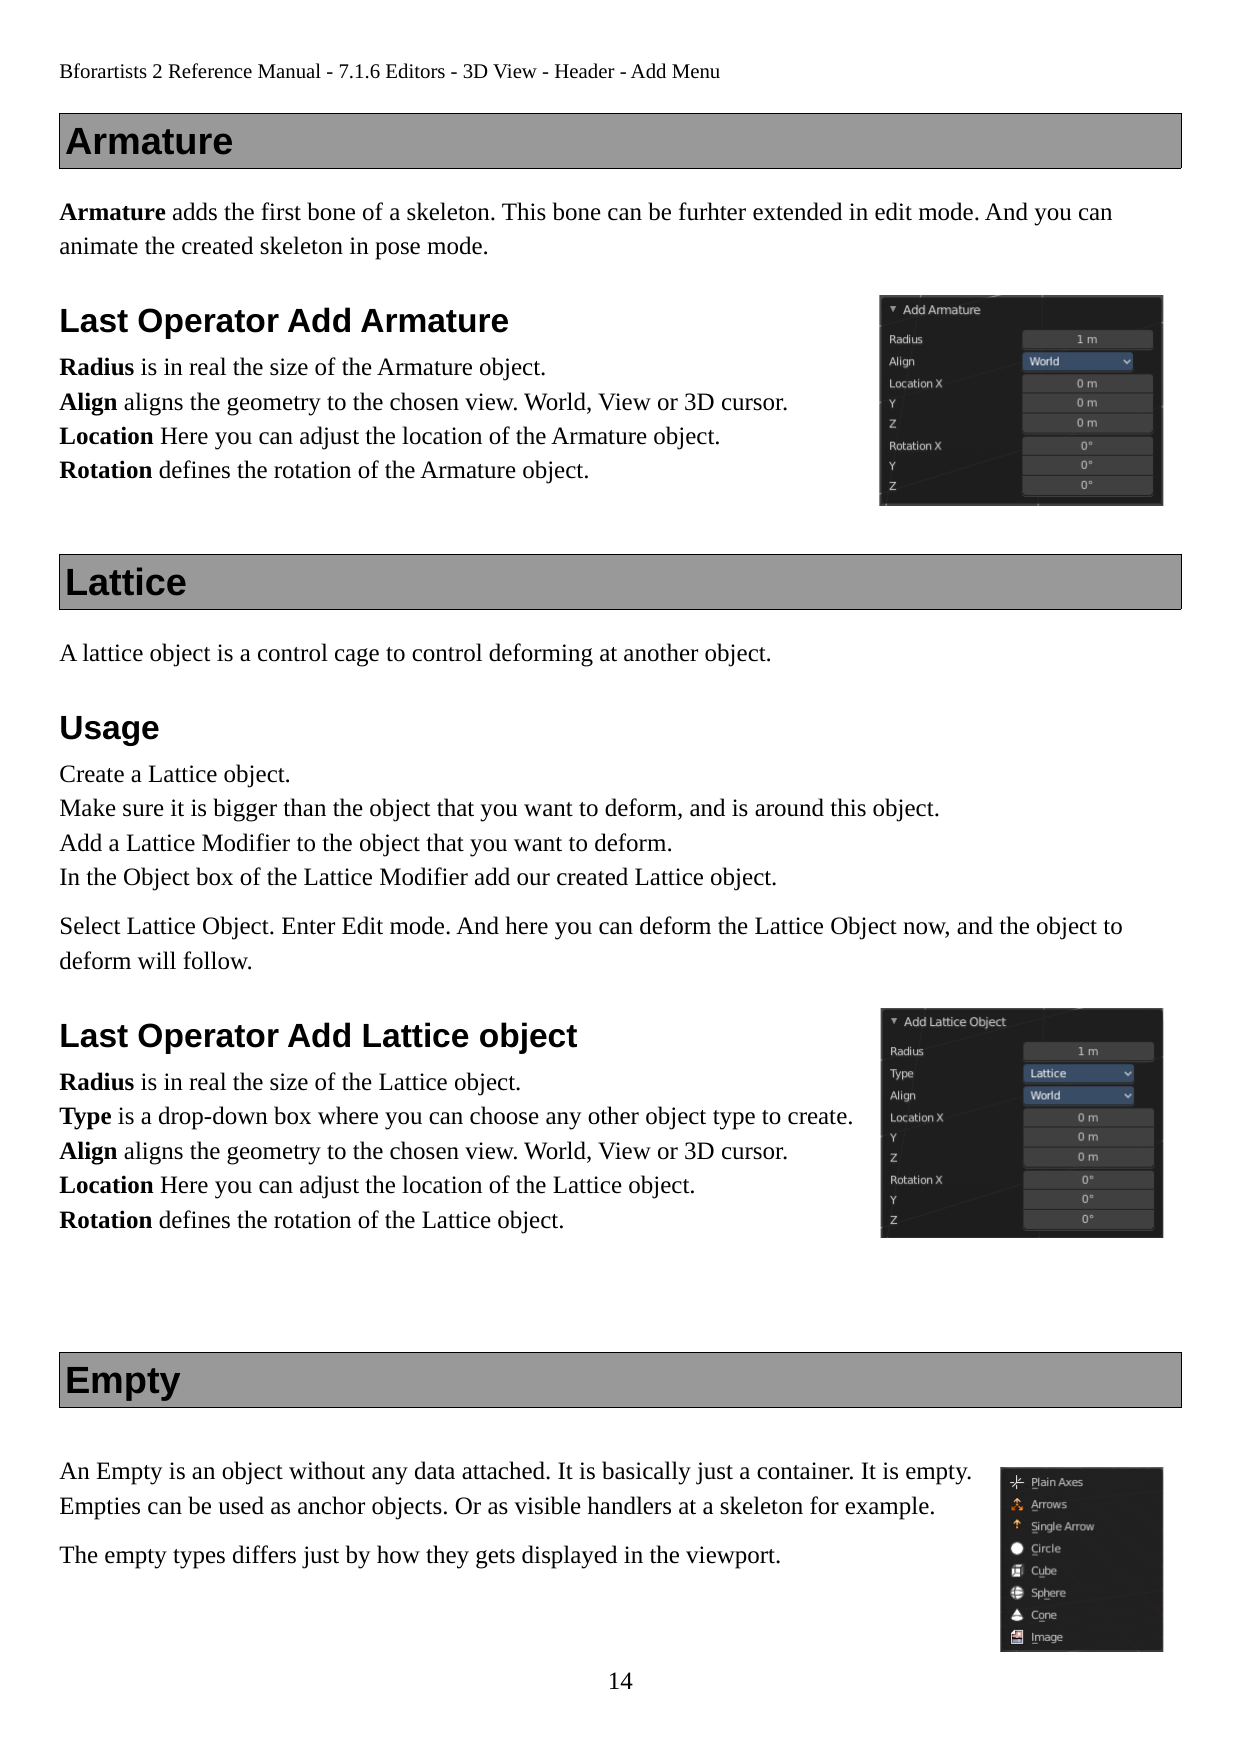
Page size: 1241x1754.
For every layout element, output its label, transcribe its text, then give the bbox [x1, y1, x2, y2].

picture [879, 295, 1164, 506]
text Armature adds the first bone of a skeleton. This bone can be furhter extended in edit mode. And you can animate the created skeleton in pose mode. [59, 197, 1181, 260]
text An Empty is an object without any data attached. It is basically just a container. It is empty. Empties can be used as anchor objects. Or as visible handlers at a skeleton for example. [59, 1456, 1181, 1519]
text Radius is in real the size of the Lattice object. Type is a drop-down box where you can choose any other object type to create. Align aligns the geometry to the chosen view. World, View or 3D cursor. Location Here you can adjust the location of the Lattice object. Rotation defines the rotation of the Lattice object. [59, 1067, 880, 1233]
text Select Lattice Object. Enter Edit mode. And here you can deform the Lattice Object now, and the object to deform will follow. [59, 911, 1181, 974]
text The empty types differs just by how they gets displayed in the viewport. [59, 1540, 1000, 1569]
picture [1000, 1467, 1164, 1652]
subtitle Last Operator Add Lattice object [59, 1016, 880, 1054]
subtitle Last Operator Add Armature [59, 301, 879, 340]
text Radius is in real the size of the Armature object. Align aligns the geometry to the chosen view. World, View or 3D cursor. Location Here you can adjust the location of the Armature object. Rotation defines the rotation of the Armature object. [59, 352, 879, 484]
table_header Empty [60, 1353, 1181, 1407]
text A lattice object is a control cage to control deforming at another object. [59, 638, 1181, 667]
subtitle [1164, 1016, 1181, 1054]
text Create a Lattice object. Make sure it is bigger than the object that you want to deform, and is around this object. Add a Lattice Modifier to the object that you want to deform. In the Object box of the Lattice Modifier add our created Lattice object. [59, 759, 1181, 891]
table_header Lattice [60, 555, 1181, 609]
picture [880, 1008, 1164, 1238]
table_header Armature [60, 114, 1181, 168]
subtitle [1164, 301, 1181, 340]
subtitle Usage [59, 708, 1181, 746]
